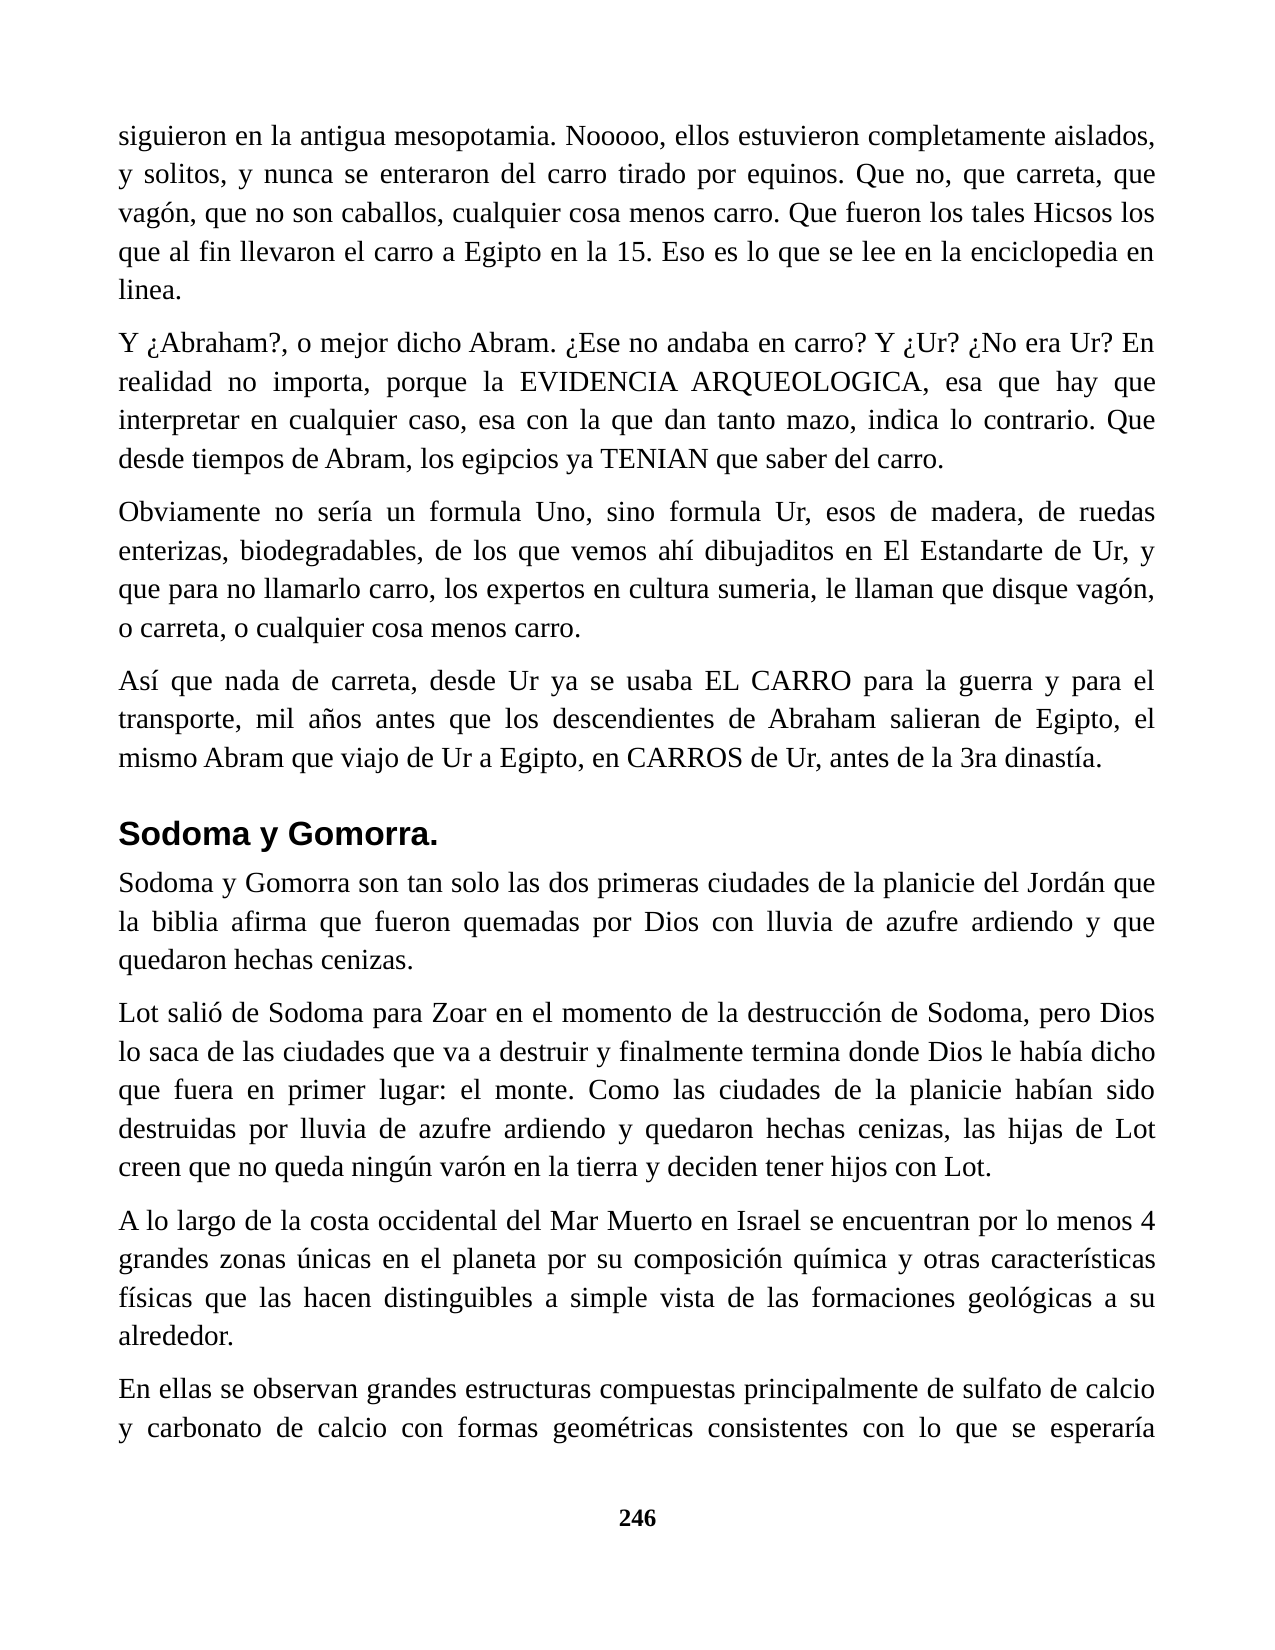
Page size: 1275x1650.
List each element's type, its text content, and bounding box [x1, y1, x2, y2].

text Sodoma y Gomorra son tan solo las dos primeras ciudades de la planicie del Jordán que la biblia afirma que fueron quemadas por Dios con lluvia de azufre ardiendo y que quedaron hechas cenizas. [118, 865, 1157, 976]
text Lot salió de Sodoma para Zoar en el momento de la destrucción de Sodoma, pero Dios lo saca de las ciudades que va a destruir y finalmente termina donde Dios le había dicho que fuera en primer lugar: el monte. Como las ciudades de la planicie habían sido destruidas por lluvia de azufre ardiendo y quedaron hechas cenizas, las hijas de Lot creen que no queda ningún varón en la tierra y deciden tener hijos con Lot. [118, 995, 1157, 1183]
text Y ¿Abraham?, o mejor dicho Abram. ¿Ese no andaba en carro? Y ¿Ur? ¿No era Ur? En realidad no importa, porque la EVIDENCIA ARQUEOLOGICA, esa que hay que interpretar en cualquier caso, esa con la que dan tanto mazo, indica lo contrario. Que desde tiempos de Abram, los egipcios ya TENIAN que saber del carro. [118, 325, 1157, 474]
text Así que nada de carreta, desde Ur ya se usaba EL CARRO para la guerra y para el transporte, mil años antes que los descendientes de Abraham salieran de Egipto, el mismo Abram que viajo de Ur a Egipto, en CARROS de Ur, antes de la 3ra dinastía. [118, 663, 1157, 773]
text A lo largo de la costa occidental del Mar Muerto en Israel se encuentran por lo menos 4 grandes zonas únicas en el planeta por su composición química y otras características físicas que las hacen distinguibles a simple vista de las formaciones geológicas a su alrededor. [118, 1203, 1157, 1352]
text siguieron en la antigua mesopotamia. Nooooo, ellos estuvieron completamente aislados, y solitos, y nunca se enteraron del carro tirado por equinos. Que no, que carreta, que vagón, que no son caballos, cualquier cosa menos carro. Que fueron los tales Hicsos los que al fin llevaron el carro a Egipto en la 15. Eso es lo que se lee en la enciclopedia en linea. [118, 118, 1157, 306]
text En ellas se observan grandes estructuras compuestas principalmente de sulfato de calcio y carbonato de calcio con formas geométricas consistentes con lo que se esperaría [118, 1371, 1157, 1443]
text Obviamente no sería un formula Uno, sino formula Ur, esos de madera, de ruedas enterizas, biodegradables, de los que vemos ahí dibujaditos en El Estandarte de Ur, y que para no llamarlo carro, los expertos en cultura sumeria, le llaman que disque vagón, o carreta, o cualquier cosa menos carro. [118, 494, 1157, 643]
subtitle Sodoma y Gomorra. [118, 814, 1157, 853]
